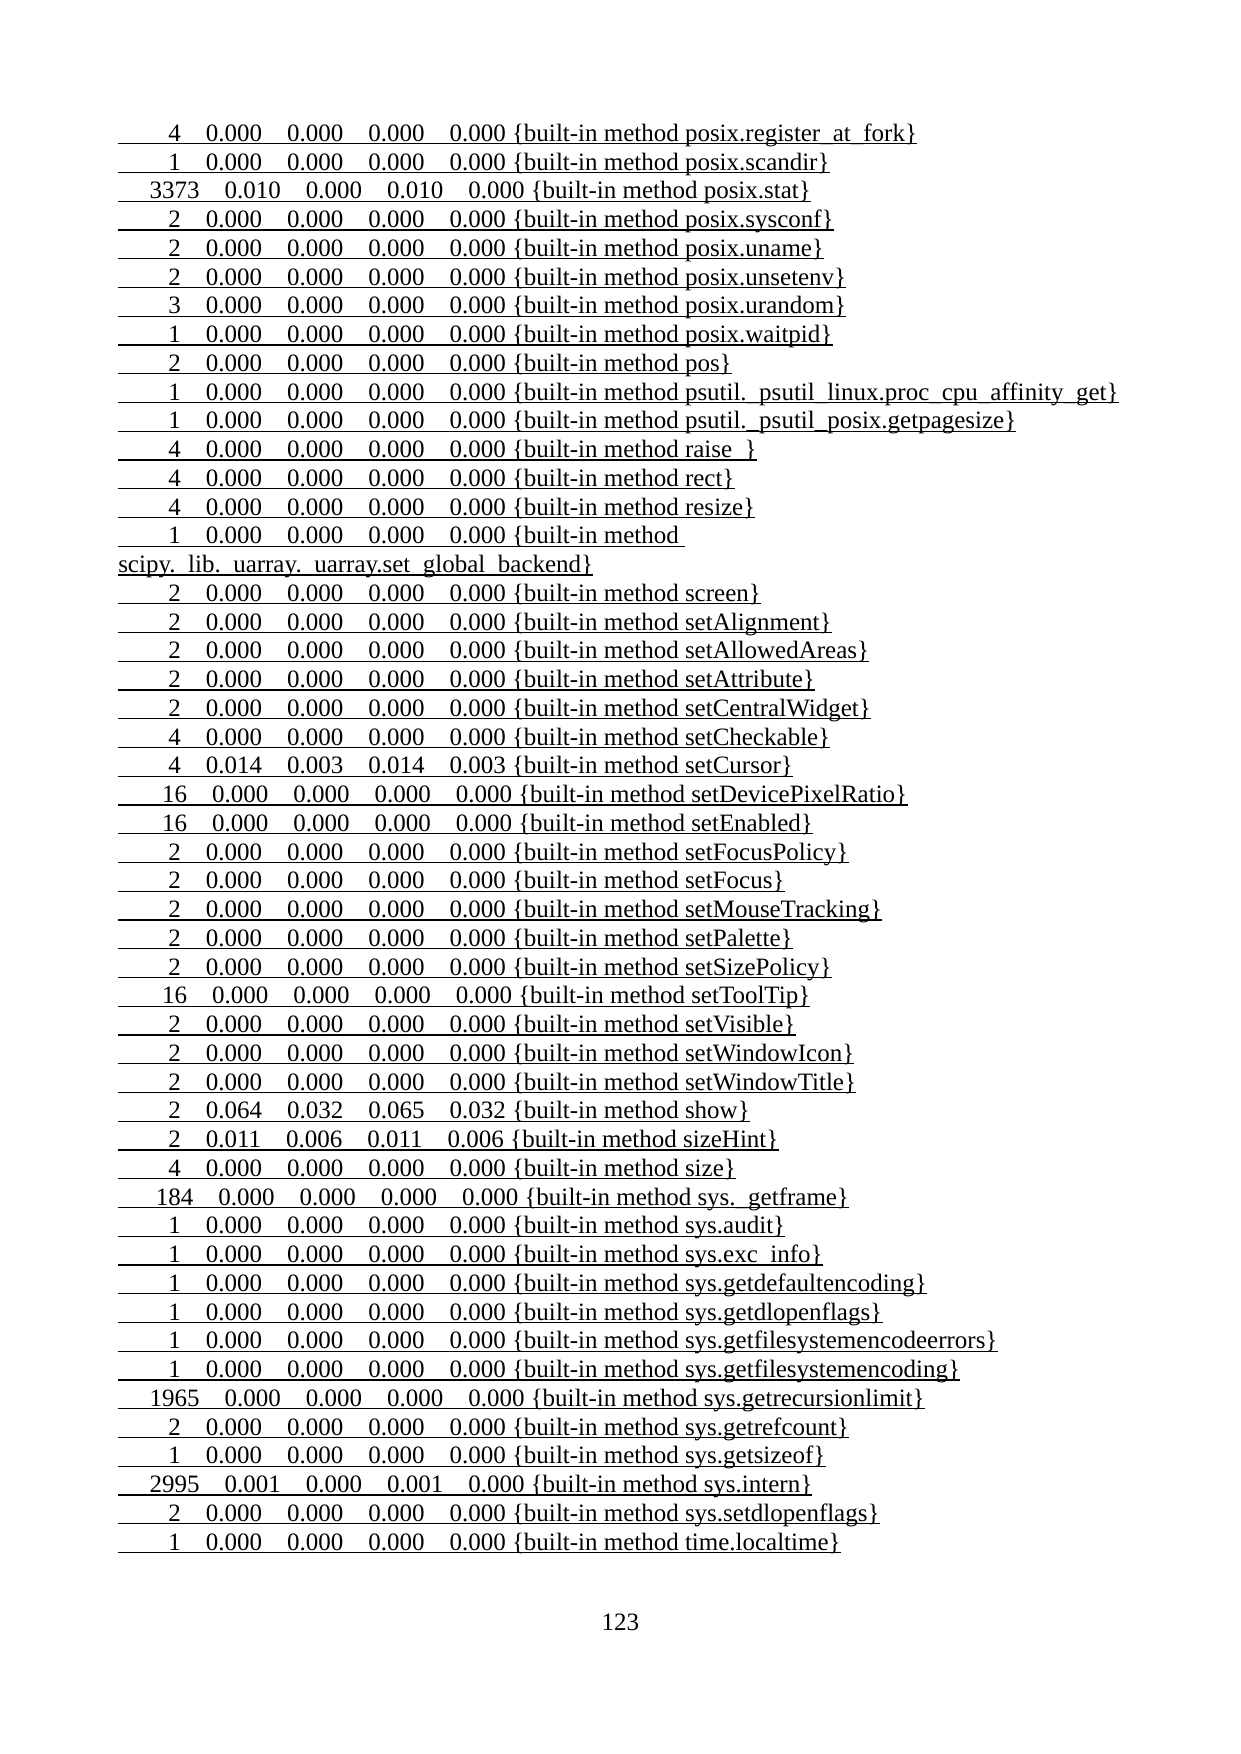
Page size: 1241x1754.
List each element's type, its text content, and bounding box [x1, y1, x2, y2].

text 2 0.000 0.000 0.000 0.000 {built-in method setWindowTitle} [118, 1067, 1122, 1096]
text 2 0.000 0.000 0.000 0.000 {built-in method setFocus} [118, 866, 1122, 894]
text 1 0.000 0.000 0.000 0.000 {built-in method sys.getfilesystemencoding} [118, 1354, 1122, 1383]
text 2 0.064 0.032 0.065 0.032 {built-in method show} [118, 1096, 1122, 1124]
text 4 0.000 0.000 0.000 0.000 {built-in method resize} [118, 492, 1122, 521]
text 2 0.000 0.000 0.000 0.000 {built-in method setAlignment} [118, 607, 1122, 636]
text 1 0.000 0.000 0.000 0.000 {built-in method sys.getdefaultencoding} [118, 1268, 1122, 1297]
text 1 0.000 0.000 0.000 0.000 {built-in method psutil._psutil_linux.proc_cpu_affinity_get} [118, 377, 1122, 406]
text 2 0.000 0.000 0.000 0.000 {built-in method sys.getrefcount} [118, 1412, 1122, 1441]
text 2 0.000 0.000 0.000 0.000 {built-in method posix.unsetenv} [118, 262, 1122, 291]
text 1 0.000 0.000 0.000 0.000 {built-in method posix.waitpid} [118, 319, 1122, 348]
text 2 0.000 0.000 0.000 0.000 {built-in method setAllowedAreas} [118, 636, 1122, 664]
text 2 0.000 0.000 0.000 0.000 {built-in method setPalette} [118, 923, 1122, 952]
text 2 0.000 0.000 0.000 0.000 {built-in method setVisible} [118, 1009, 1122, 1038]
text 4 0.000 0.000 0.000 0.000 {built-in method rect} [118, 463, 1122, 492]
text 2 0.000 0.000 0.000 0.000 {built-in method screen} [118, 578, 1122, 607]
text 2 0.000 0.000 0.000 0.000 {built-in method sys.setdlopenflags} [118, 1498, 1122, 1527]
text 2 0.000 0.000 0.000 0.000 {built-in method pos} [118, 348, 1122, 377]
text 1 0.000 0.000 0.000 0.000 {built-in method posix.scandir} [118, 147, 1122, 176]
text 4 0.000 0.000 0.000 0.000 {built-in method size} [118, 1153, 1122, 1182]
text 1 0.000 0.000 0.000 0.000 {built-in method time.localtime} [118, 1527, 1122, 1556]
text 1 0.000 0.000 0.000 0.000 {built-in method sys.exc_info} [118, 1239, 1122, 1268]
text 4 0.000 0.000 0.000 0.000 {built-in method raise_} [118, 434, 1122, 463]
text 3373 0.010 0.000 0.010 0.000 {built-in method posix.stat} [118, 176, 1122, 204]
text 4 0.000 0.000 0.000 0.000 {built-in method posix.register_at_fork} [118, 118, 1122, 147]
text 16 0.000 0.000 0.000 0.000 {built-in method setToolTip} [118, 981, 1122, 1009]
text 184 0.000 0.000 0.000 0.000 {built-in method sys._getframe} [118, 1182, 1122, 1211]
text 1 0.000 0.000 0.000 0.000 {built-in method sys.getsizeof} [118, 1441, 1122, 1469]
text 1 0.000 0.000 0.000 0.000 {built-in method sys.getdlopenflags} [118, 1297, 1122, 1326]
text 16 0.000 0.000 0.000 0.000 {built-in method setEnabled} [118, 808, 1122, 837]
text 2995 0.001 0.000 0.001 0.000 {built-in method sys.intern} [118, 1469, 1122, 1498]
text 2 0.000 0.000 0.000 0.000 {built-in method setMouseTracking} [118, 894, 1122, 923]
text 4 0.000 0.000 0.000 0.000 {built-in method setCheckable} [118, 722, 1122, 751]
text 2 0.000 0.000 0.000 0.000 {built-in method setAttribute} [118, 664, 1122, 693]
text 2 0.000 0.000 0.000 0.000 {built-in method setSizePolicy} [118, 952, 1122, 981]
text 1 0.000 0.000 0.000 0.000 {built-in method psutil._psutil_posix.getpagesize} [118, 406, 1122, 434]
text 1 0.000 0.000 0.000 0.000 {built-in method sys.audit} [118, 1211, 1122, 1239]
text 4 0.014 0.003 0.014 0.003 {built-in method setCursor} [118, 751, 1122, 779]
text 2 0.000 0.000 0.000 0.000 {built-in method setFocusPolicy} [118, 837, 1122, 866]
text 3 0.000 0.000 0.000 0.000 {built-in method posix.urandom} [118, 291, 1122, 319]
text 2 0.000 0.000 0.000 0.000 {built-in method setCentralWidget} [118, 693, 1122, 722]
text 1 0.000 0.000 0.000 0.000 {built-in method sys.getfilesystemencodeerrors} [118, 1326, 1122, 1354]
text 1965 0.000 0.000 0.000 0.000 {built-in method sys.getrecursionlimit} [118, 1383, 1122, 1412]
text 2 0.000 0.000 0.000 0.000 {built-in method setWindowIcon} [118, 1038, 1122, 1067]
text 1 0.000 0.000 0.000 0.000 {built-in method scipy._lib._uarray._uarray.set_global_backend} [118, 521, 1122, 578]
text 2 0.000 0.000 0.000 0.000 {built-in method posix.uname} [118, 233, 1122, 262]
text 16 0.000 0.000 0.000 0.000 {built-in method setDevicePixelRatio} [118, 779, 1122, 808]
text 2 0.011 0.006 0.011 0.006 {built-in method sizeHint} [118, 1124, 1122, 1153]
text 2 0.000 0.000 0.000 0.000 {built-in method posix.sysconf} [118, 204, 1122, 233]
